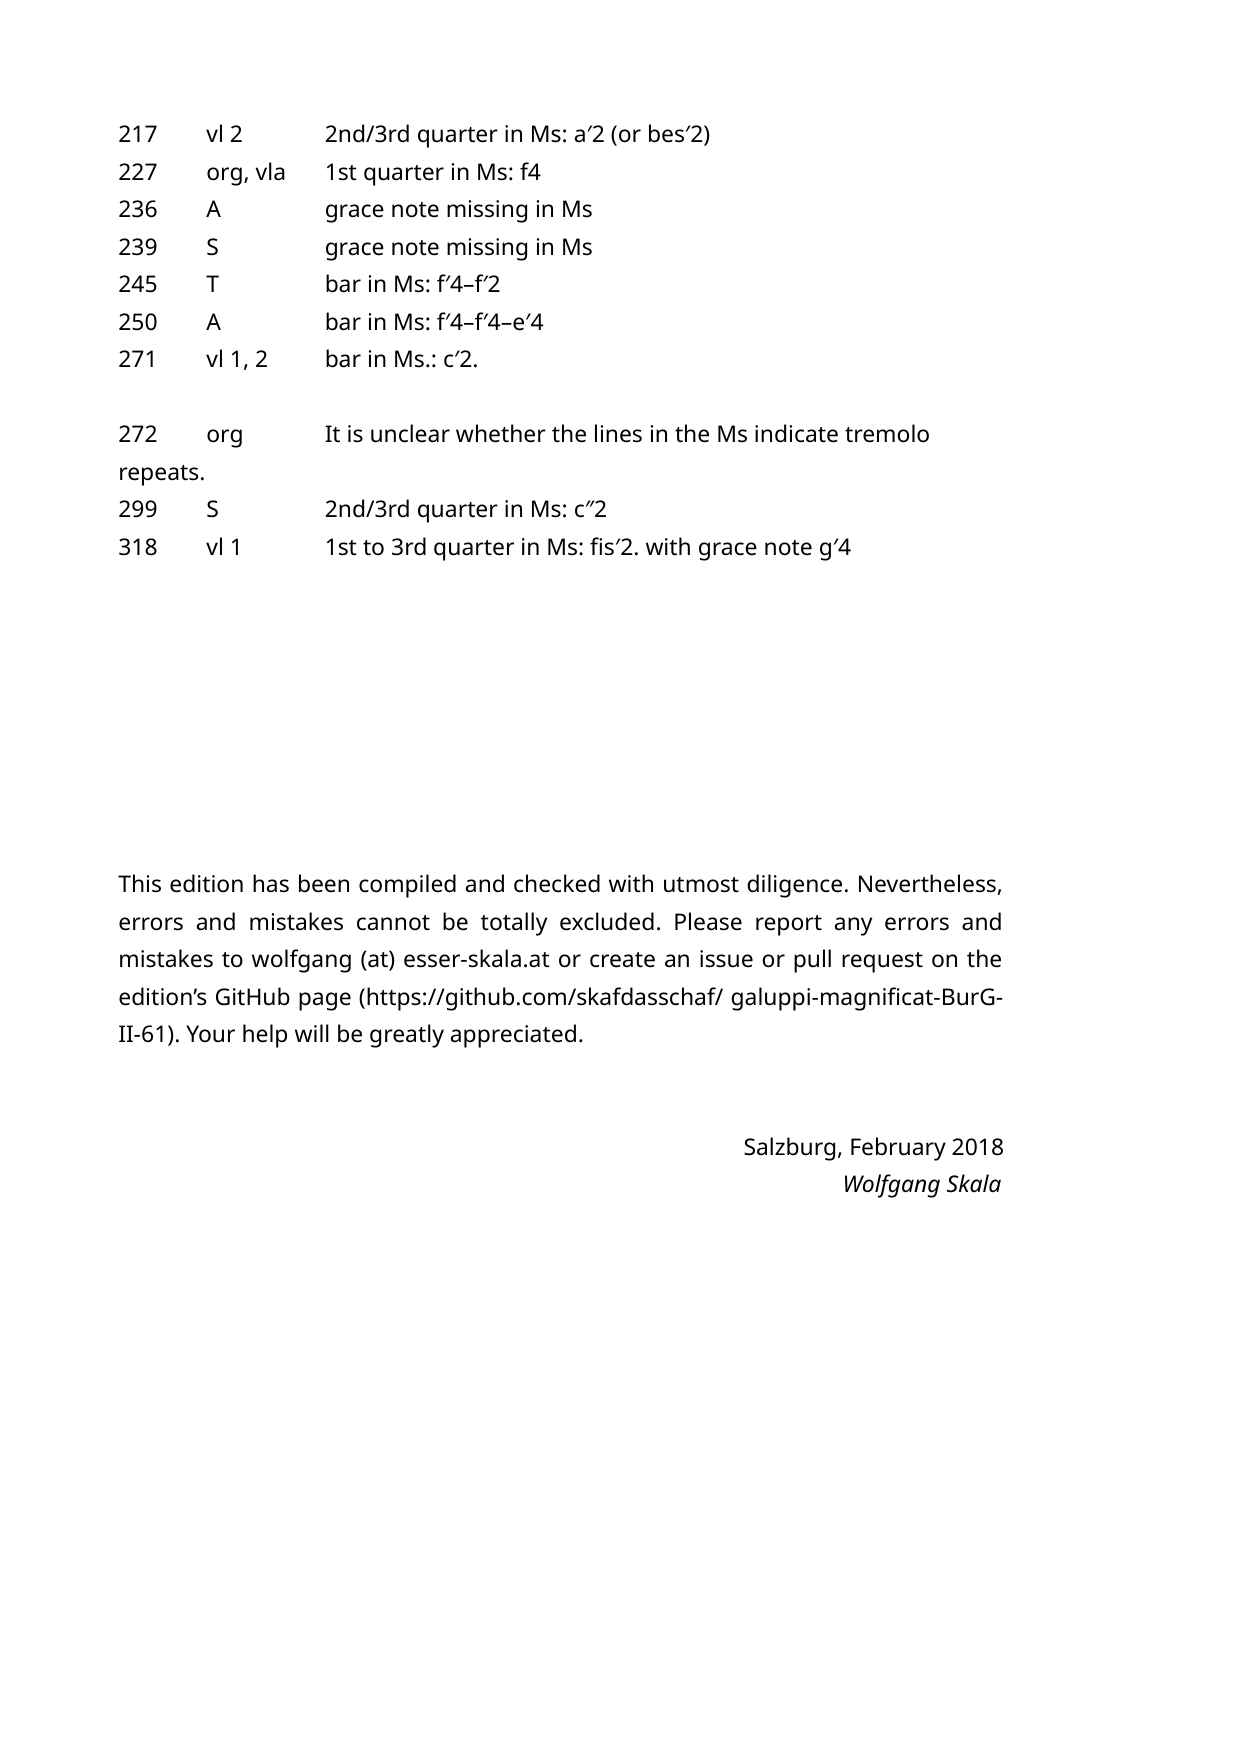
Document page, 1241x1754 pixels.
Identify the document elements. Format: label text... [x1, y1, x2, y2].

text Salzburg, February 2018 Wolfgang Skala [118, 1131, 1004, 1199]
text 217 vl 2 2nd/3rd quarter in Ms: a′2 (or bes′2) 227 org, vla 1st quarter in Ms: f4 236 A grace note missing in Ms 239 S grace note missing in Ms 245 T bar in Ms: f′4–f′2 250 A bar in Ms: f′4–f′4–e′4 271 vl 1, 2 bar in Ms.: c′2. 272 org It is unclear whether the lines in the Ms indicate tremolo repeats. 299 S 2nd/3rd quarter in Ms: c″2 318 vl 1 1st to 3rd quarter in Ms: fis′2. with grace note g′4 [118, 118, 1004, 749]
text This edition has been compiled and checked with utmost diligence. Nevertheless, errors and mistakes cannot be totally excluded. Please report any errors and mistakes to wolfgang (at) esser-skala.at or create an issue or pull request on the edition’s GitHub page (https://github.com/skafdasschaf/ galuppi-magnificat-BurG-II-61). Your help will be greatly appreciated. [118, 868, 1004, 1049]
